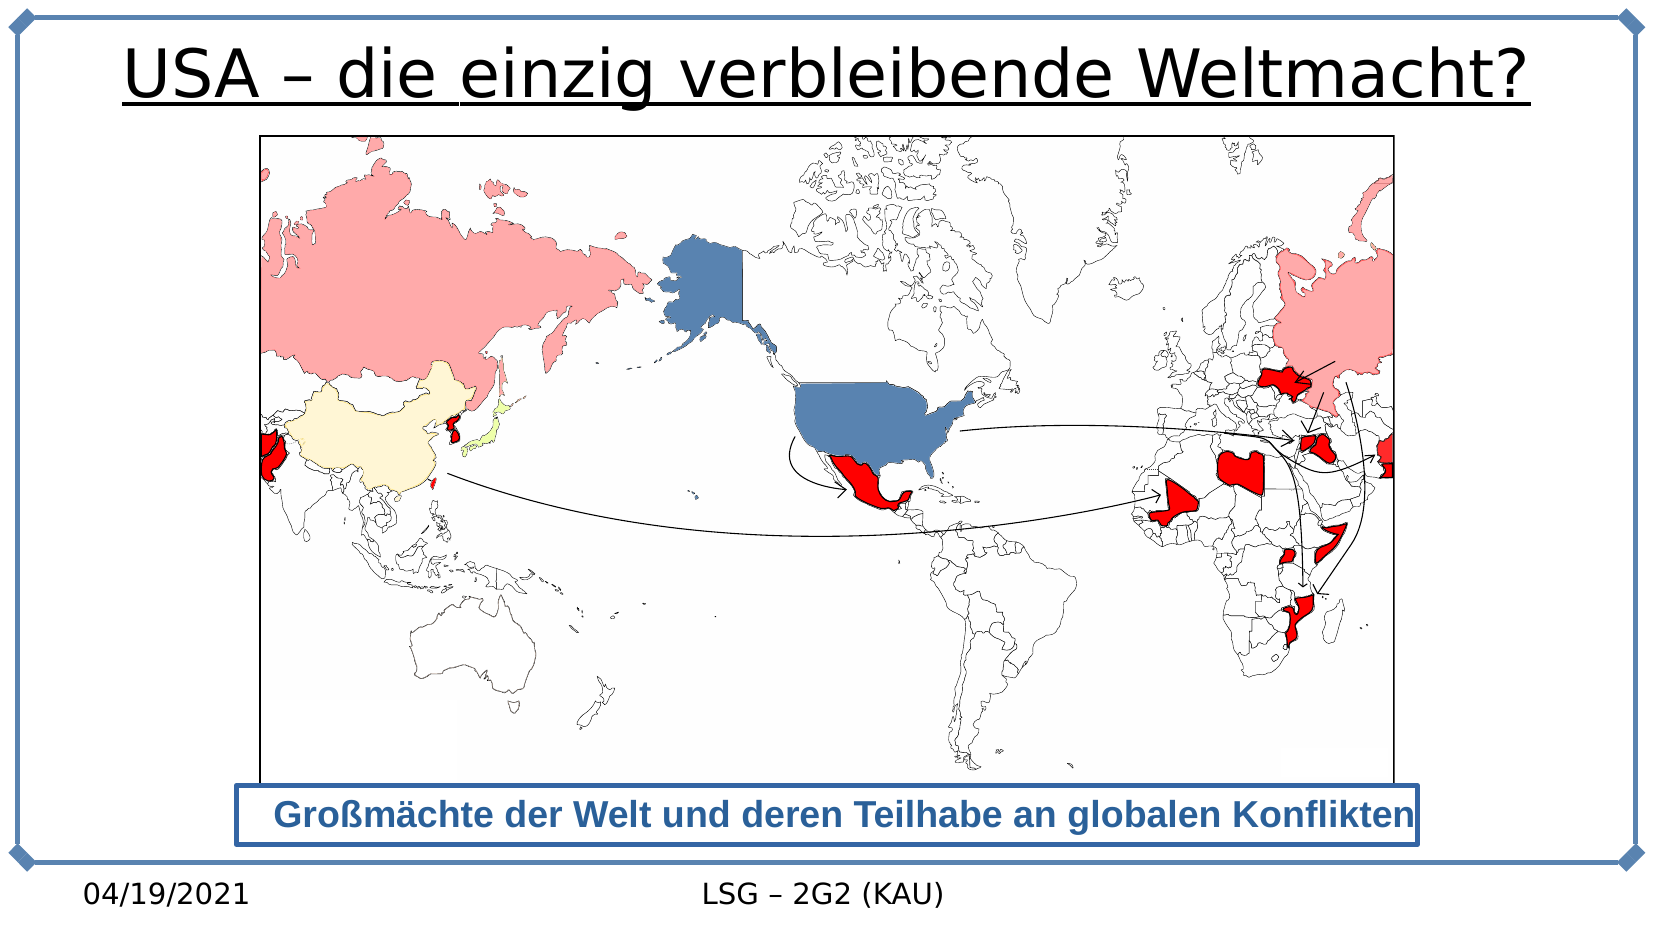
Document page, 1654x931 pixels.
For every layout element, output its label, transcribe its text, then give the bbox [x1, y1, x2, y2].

picture [258, 135, 1395, 785]
title USA – die einzig verbleibende Weltmacht? [82, 0, 1571, 178]
text_box Großmächte der Welt und deren Teilhabe an globalen Konflikten [236, 785, 1418, 845]
